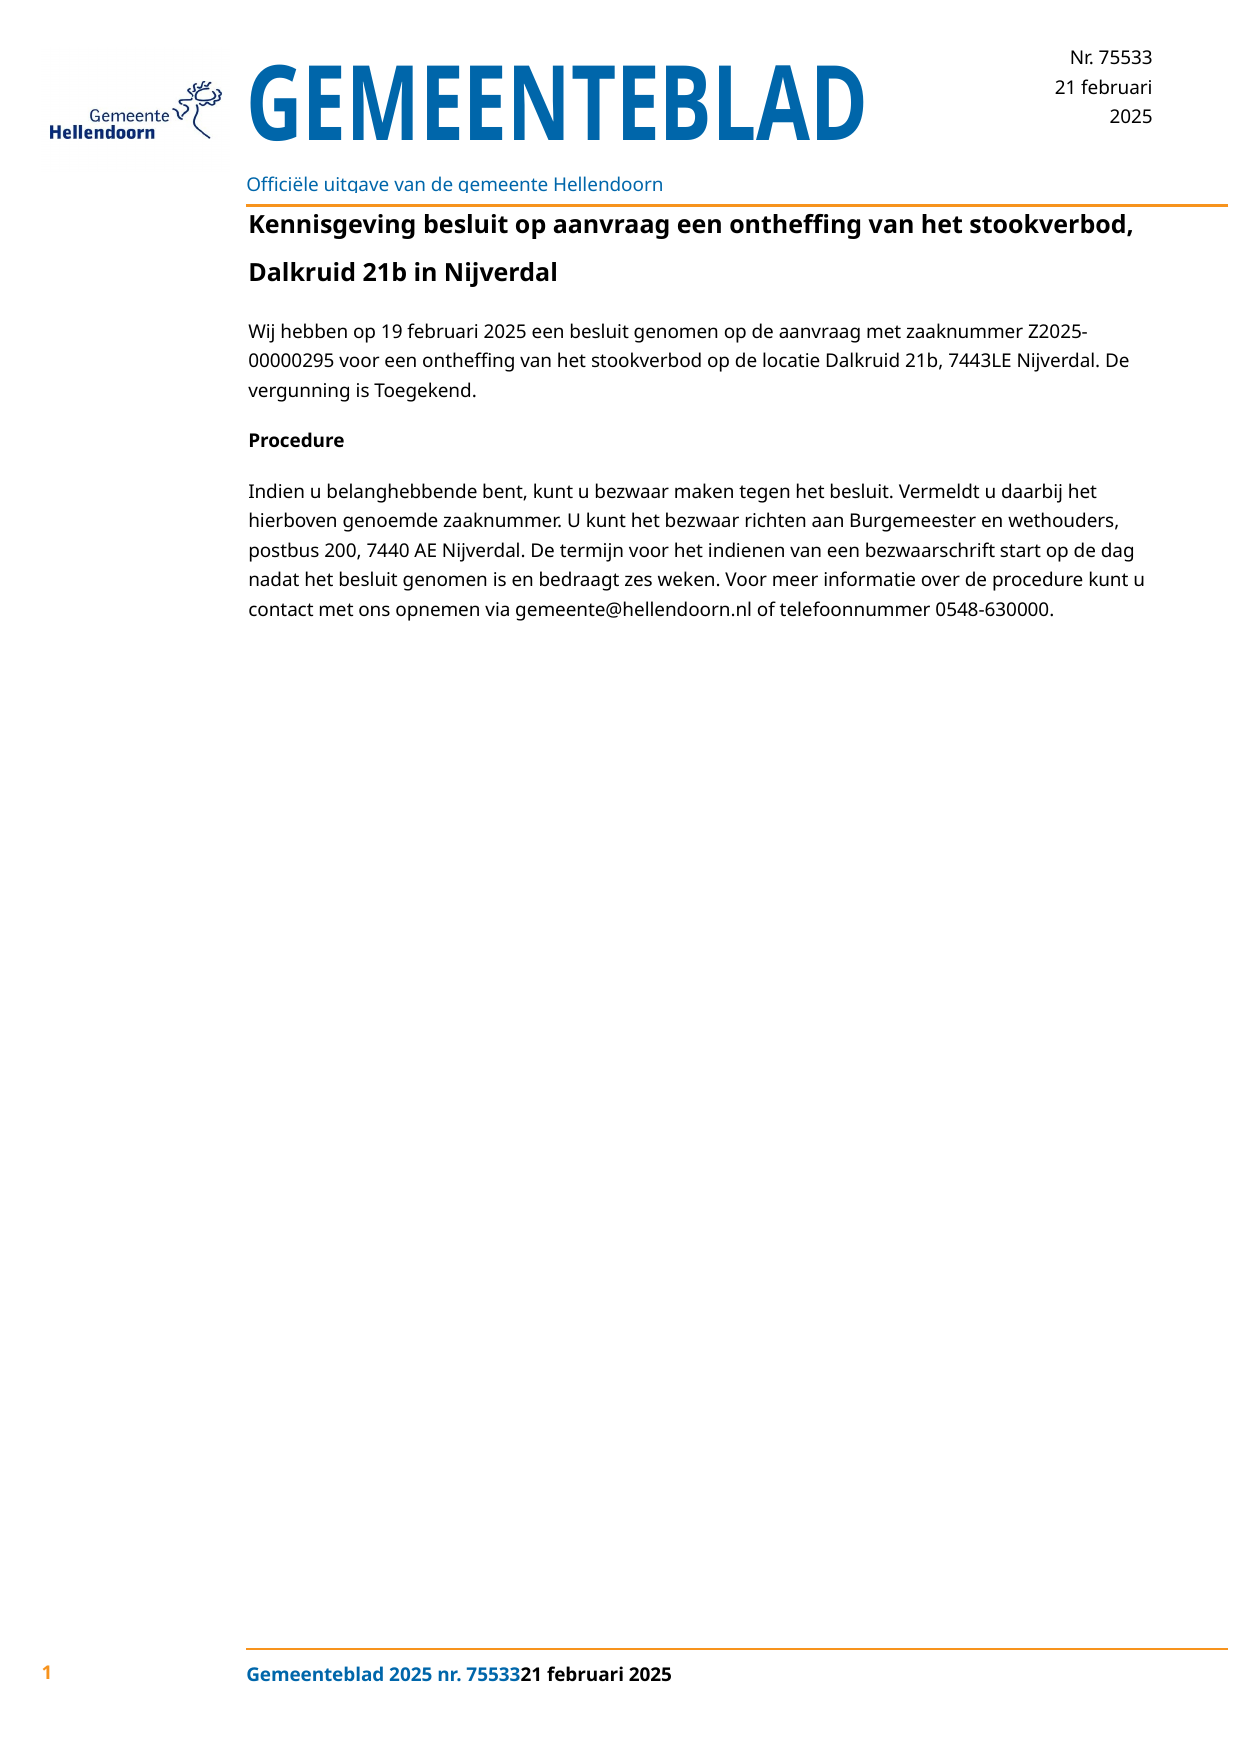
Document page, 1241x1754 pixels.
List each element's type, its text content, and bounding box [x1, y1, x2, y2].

text Kennisgeving besluit op aanvraag een ontheffing van het stookverbod, Dalkruid 21b in Nijverdal [248, 207, 1152, 288]
text Wij hebben op 19 februari 2025 een besluit genomen op de aanvraag met zaaknummer Z2025-00000295 voor een ontheffing van het stookverbod op de locatie Dalkruid 21b, 7443LE Nijverdal. De vergunning is Toegekend. [248, 318, 1152, 403]
text Procedure [248, 427, 1152, 453]
picture [41, 47, 231, 172]
text Indien u belanghebbende bent, kunt u bezwaar maken tegen het besluit. Vermeldt u daarbij het hierboven genoemde zaaknummer. U kunt het bezwaar richten aan Burgemeester en wethouders, postbus 200, 7440 AE Nijverdal. De termijn voor het indienen van een bezwaarschrift start op de dag nadat het besluit genomen is en bedraagt zes weken. Voor meer informatie over de procedure kunt u contact met ons opnemen via gemeente@hellendoorn.nl of telefoonnummer 0548-630000. [248, 478, 1152, 622]
